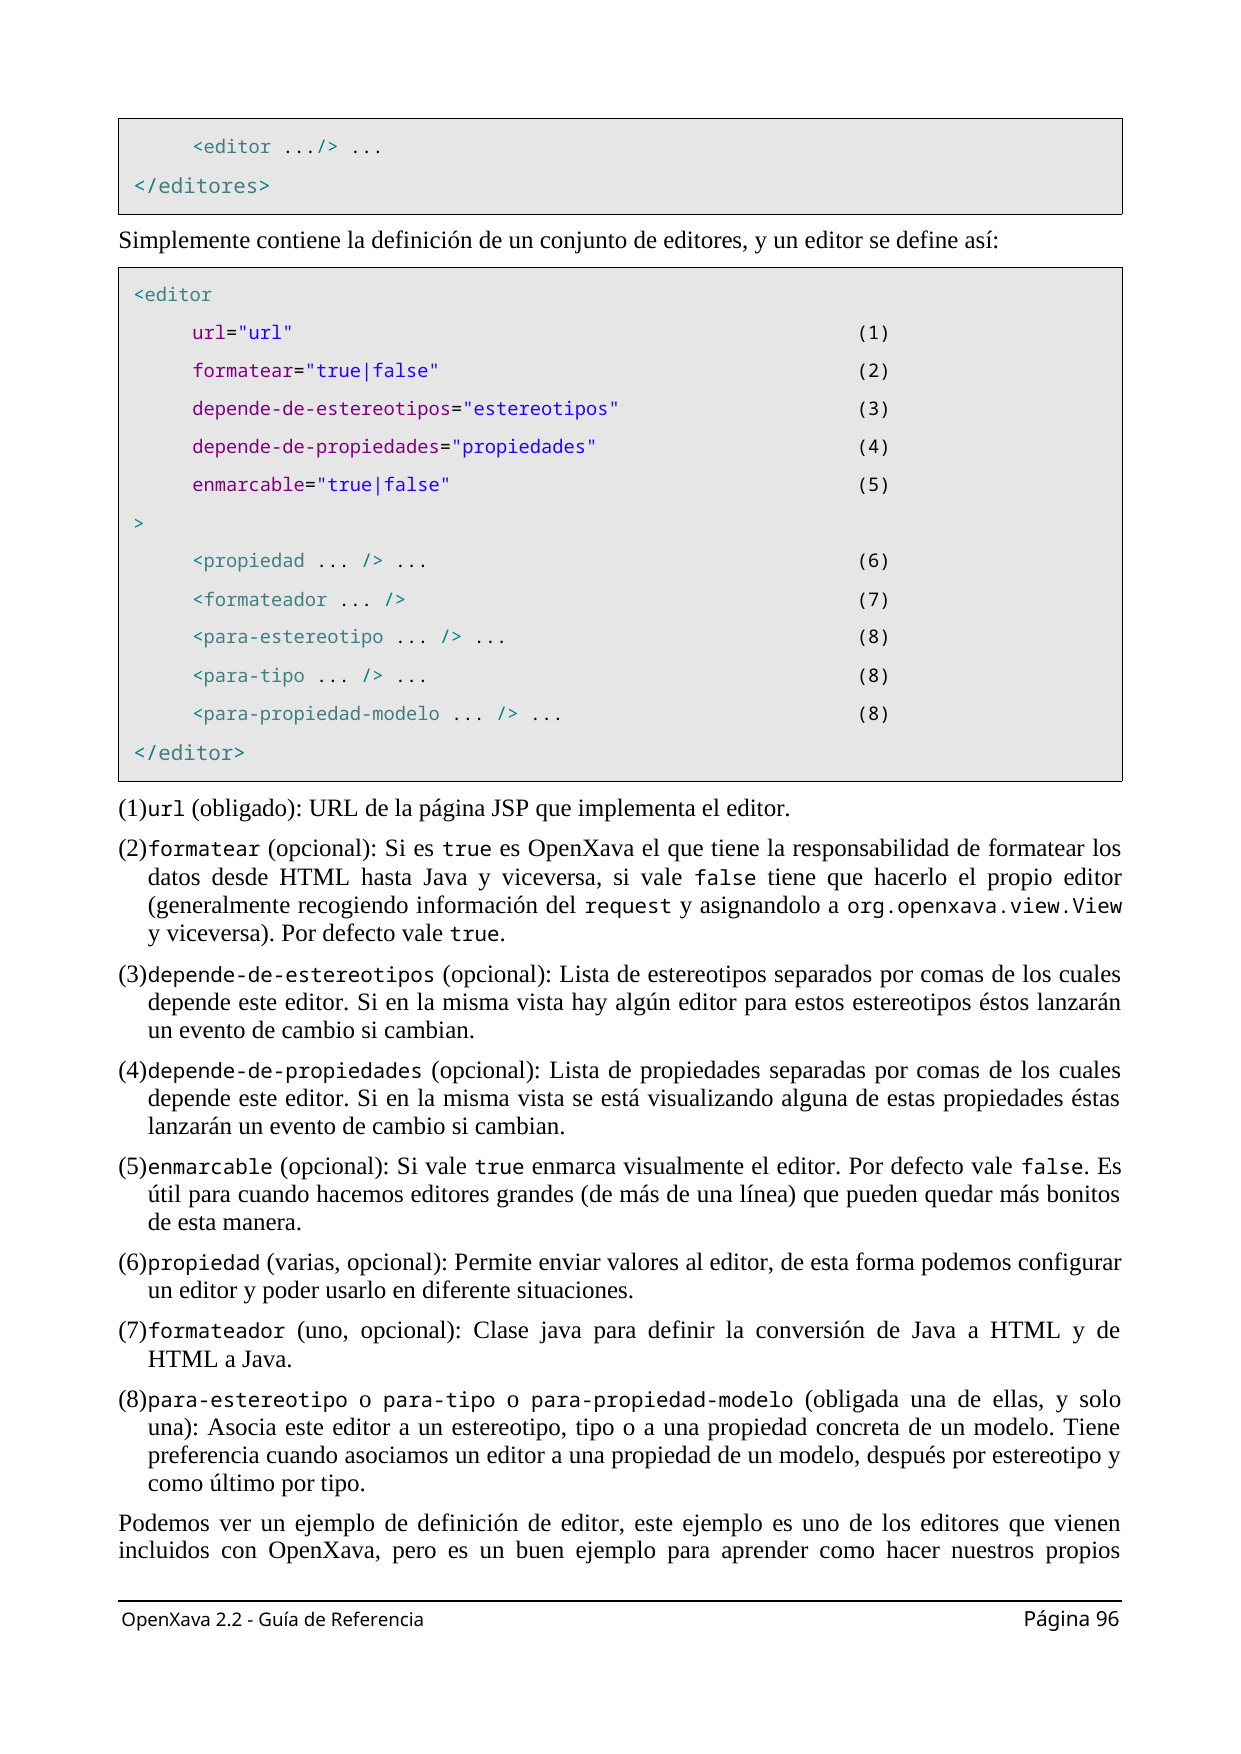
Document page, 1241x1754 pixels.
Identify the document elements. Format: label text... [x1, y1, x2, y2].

list formatear (opcional): Si es true es OpenXava el que tiene la responsabilidad de formatear los datos desde HTML hasta Java y viceversa, si vale false tiene que hacerlo el propio editor (generalmente recogiendo información del request y asignandolo a org.openxava.view.View y viceversa). Por defecto vale true. [118, 834, 1122, 947]
text </editores> [119, 156, 1122, 214]
text Podemos ver un ejemplo de definición de editor, este ejemplo es uno de los editores que vienen incluidos con OpenXava, pero es un buen ejemplo para aprender como hacer nuestros propios [118, 1509, 1122, 1564]
text Simplemente contiene la definición de un conjunto de editores, y un editor se define así: [118, 227, 1122, 254]
text formatear="true|false" (2) [119, 343, 1122, 381]
text </editor> [119, 723, 1122, 781]
text <para-estereotipo ... /> ... (8) [119, 609, 1122, 647]
text <editor .../> ... [119, 119, 1122, 156]
text depende-de-propiedades="propiedades" (4) [119, 419, 1122, 457]
list url (obligado): URL de la página JSP que implementa el editor. [118, 794, 1122, 822]
text enmarcable="true|false" (5) [119, 457, 1122, 495]
text <formateador ... /> (7) [119, 571, 1122, 609]
list para-estereotipo o para-tipo o para-propiedad-modelo (obligada una de ellas, y solo una): Asocia este editor a un estereotipo, tipo o a una propiedad concreta de un modelo. Tiene preferencia cuando asociamos un editor a una propiedad de un modelo, después por estereotipo y como último por tipo. [118, 1385, 1122, 1496]
text <para-tipo ... /> ... (8) [119, 647, 1122, 685]
list propiedad (varias, opcional): Permite enviar valores al editor, de esta forma podemos configurar un editor y poder usarlo en diferente situaciones. [118, 1248, 1122, 1304]
list enmarcable (opcional): Si vale true enmarca visualmente el editor. Por defecto vale false. Es útil para cuando hacemos editores grandes (de más de una línea) que pueden quedar más bonitos de esta manera. [118, 1152, 1122, 1236]
text <propiedad ... /> ... (6) [119, 533, 1122, 571]
list depende-de-propiedades (opcional): Lista de propiedades separadas por comas de los cuales depende este editor. Si en la misma vista se está visualizando alguna de estas propiedades éstas lanzarán un evento de cambio si cambian. [118, 1056, 1122, 1139]
list depende-de-estereotipos (opcional): Lista de estereotipos separados por comas de los cuales depende este editor. Si en la misma vista hay algún editor para estos estereotipos éstos lanzarán un evento de cambio si cambian. [118, 960, 1122, 1043]
text <para-propiedad-modelo ... /> ... (8) [119, 685, 1122, 723]
text <editor [119, 268, 1122, 305]
text url="url" (1) [119, 305, 1122, 343]
text depende-de-estereotipos="estereotipos" (3) [119, 381, 1122, 419]
text > [119, 495, 1122, 533]
list formateador (uno, opcional): Clase java para definir la conversión de Java a HTML y de HTML a Java. [118, 1317, 1122, 1373]
